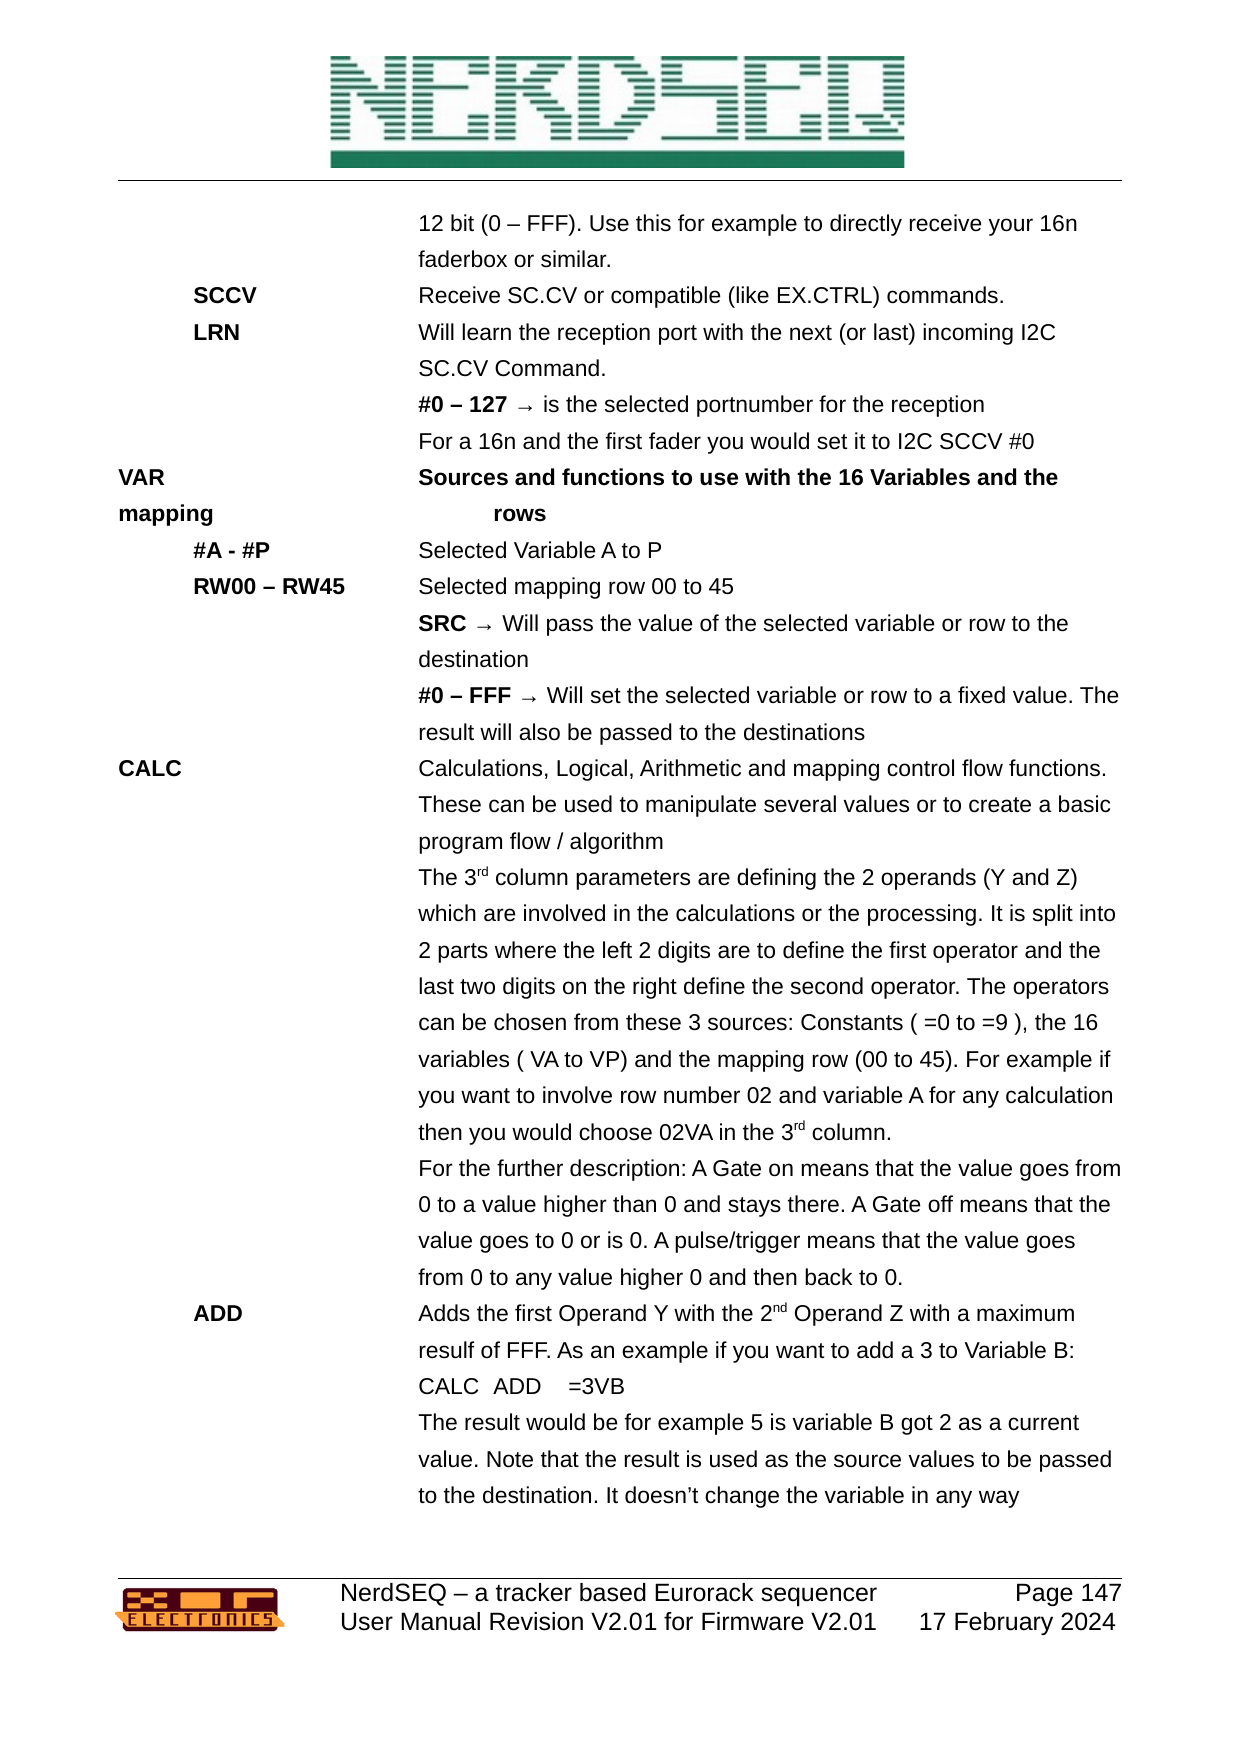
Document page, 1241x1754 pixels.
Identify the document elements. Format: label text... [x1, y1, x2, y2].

text These can be used to manipulate several values or to create a basic program flow / algorithm [118, 791, 1122, 854]
text VAR Sources and functions to use with the 16 Variables and the mapping rows [118, 464, 1122, 527]
text For the further description: A Gate on means that the value goes from 0 to a value higher than 0 and stays there. A Gate off means that the value goes to 0 or is 0. A pulse/trigger means that the value goes from 0 to any value higher 0 and then back to 0. [118, 1155, 1122, 1290]
text #0 – FFF → Will set the selected variable or row to a fixed value. The result will also be passed to the destinations [118, 682, 1122, 745]
text SRC → Will pass the value of the selected variable or row to the destination [118, 609, 1122, 672]
text The result would be for example 5 is variable B got 2 as a current value. Note that the result is used as the source values to be passed to the destination. It doesn’t change the variable in any way [118, 1409, 1122, 1508]
text RW00 – RW45 Selected mapping row 00 to 45 [118, 573, 1122, 599]
text 12 bit (0 – FFF). Use this for example to directly receive your 16n faderbox or similar. [118, 209, 1122, 272]
text CALC ADD =3VB [118, 1373, 1122, 1399]
text The 3rd column parameters are defining the 2 operands (Y and Z) which are involved in the calculations or the processing. It is split into 2 parts where the left 2 digits are to define the first operator and the last two digits on the right define the second operator. The operators can be chosen from these 3 sources: Constants ( =0 to =9 ), the 16 variables ( VA to VP) and the mapping row (00 to 45). For example if you want to involve row number 02 and variable A for any calculation then you would choose 02VA in the 3rd column. [118, 864, 1122, 1145]
text For a 16n and the first fader you would set it to I2C SCCV #0 [118, 428, 1122, 454]
text SCCV Receive SC.CV or compatible (like EX.CTRL) commands. [118, 282, 1122, 309]
text #A - #P Selected Variable A to P [118, 537, 1122, 563]
picture [330, 56, 905, 168]
text LRN Will learn the reception port with the next (or last) incoming I2C SC.CV Command. [118, 319, 1122, 381]
picture [115, 1584, 285, 1634]
text #0 – 127 → is the selected portnumber for the reception [118, 391, 1122, 418]
text CALC Calculations, Logical, Arithmetic and mapping control flow functions. [118, 755, 1122, 781]
text ADD Adds the first Operand Y with the 2nd Operand Z with a maximum resulf of FFF. As an example if you want to add a 3 to Variable B: [118, 1300, 1122, 1363]
